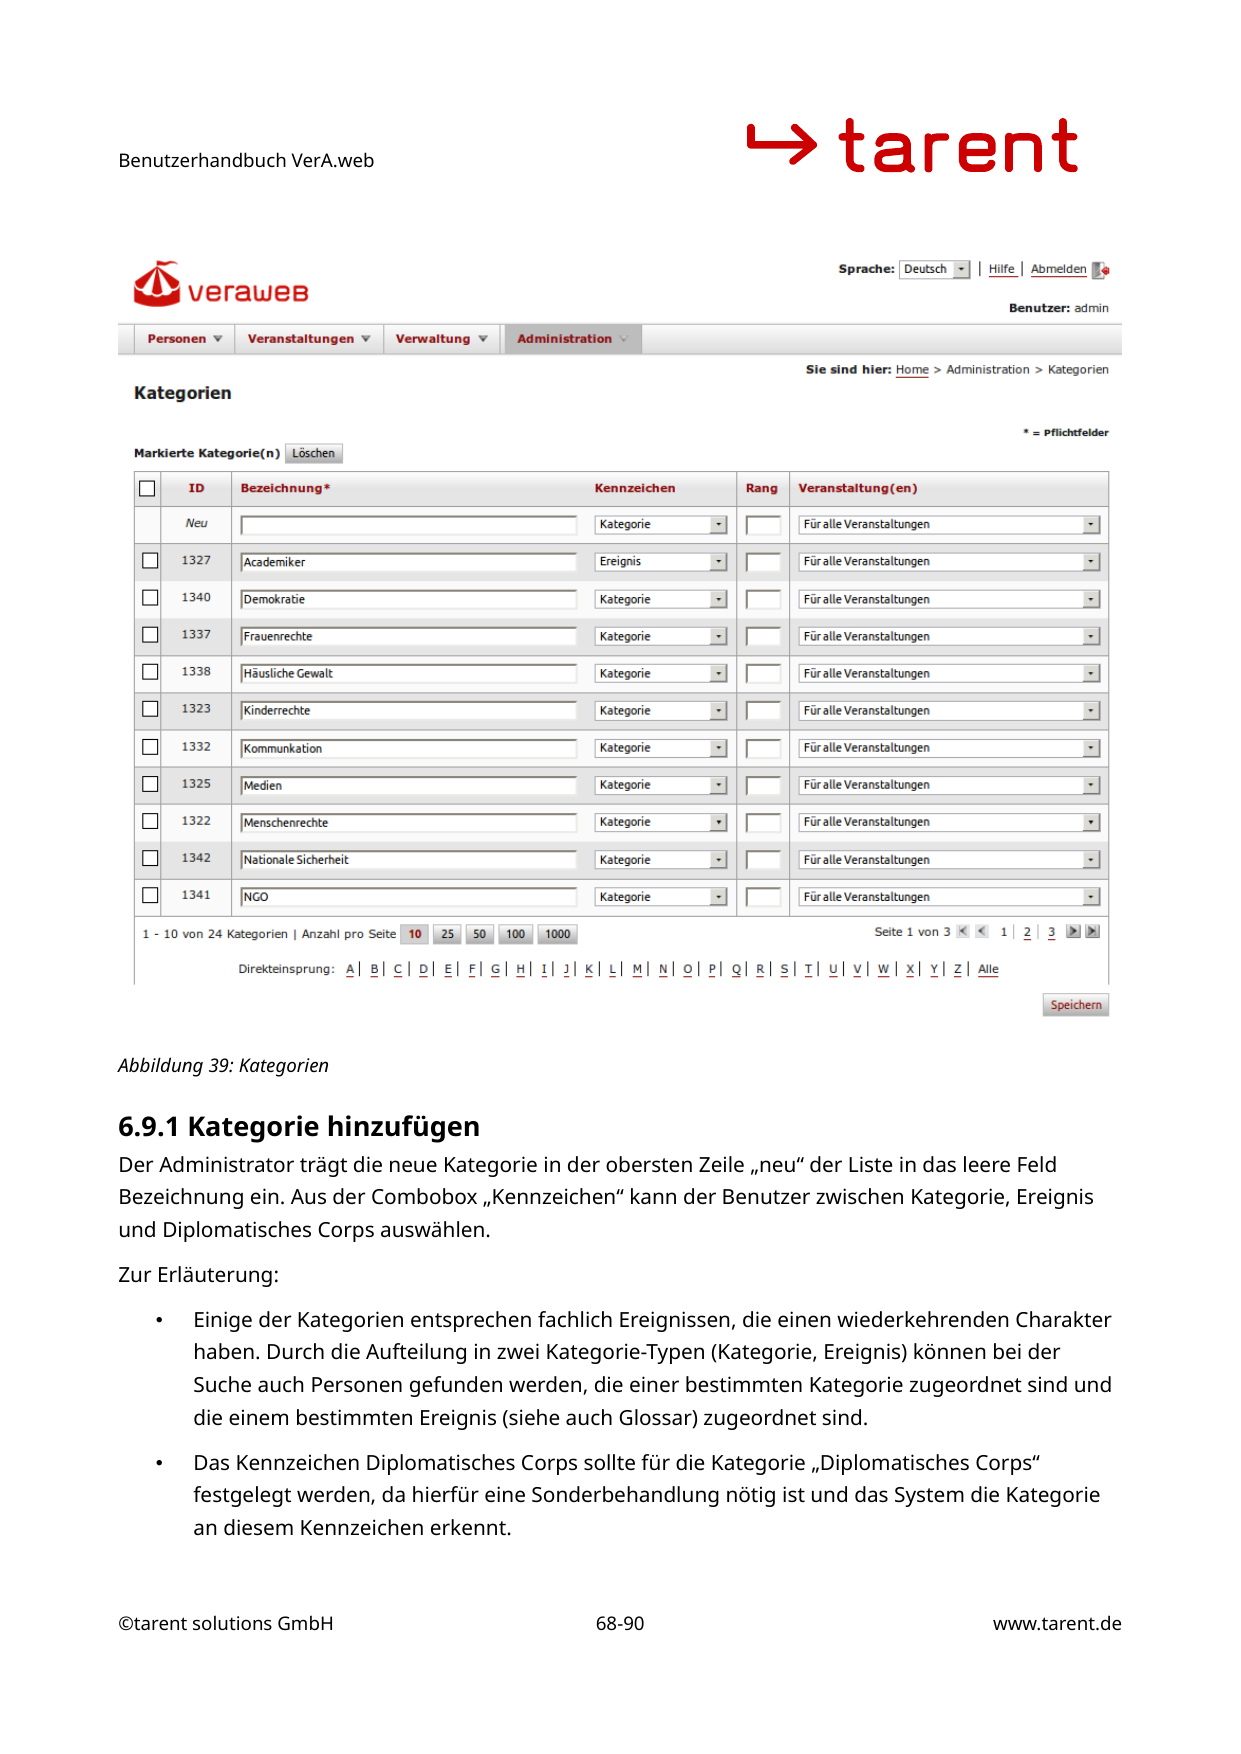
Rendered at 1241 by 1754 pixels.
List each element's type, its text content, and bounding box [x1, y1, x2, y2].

list Einige der Kategorien entsprechen fachlich Ereignissen, die einen wiederkehrenden Charakter haben. Durch die Aufteilung in zwei Kategorie-Typen (Kategorie, Ereignis) können bei der Suche auch Personen gefunden werden, die einer bestimmten Kategorie zugeordnet sind und die einem bestimmten Ereignis (siehe auch Glossar) zugeordnet sind. [156, 1305, 1122, 1431]
subtitle Kategorie hinzufügen [118, 1078, 1122, 1144]
text Zur Erläuterung: [118, 1260, 1122, 1288]
text Der Administrator trägt die neue Kategorie in der obersten Zeile „neu“ der Liste in das leere Feld Bezeichnung ein. Aus der Combobox „Kennzeichen“ kann der Benutzer zwischen Kategorie, Ereignis und Diplomatisches Corps auswählen. [118, 1150, 1122, 1243]
picture [118, 256, 1122, 1026]
list Das Kennzeichen Diplomatisches Corps sollte für die Kategorie „Diplomatisches Corps“ festgelegt werden, da hierfür eine Sonderbehandlung nötig ist und das System die Kategorie an diesem Kennzeichen erkennt. [156, 1448, 1122, 1541]
subtitle [118, 232, 1122, 256]
text Abbildung 39: Kategorien [118, 1026, 1122, 1078]
